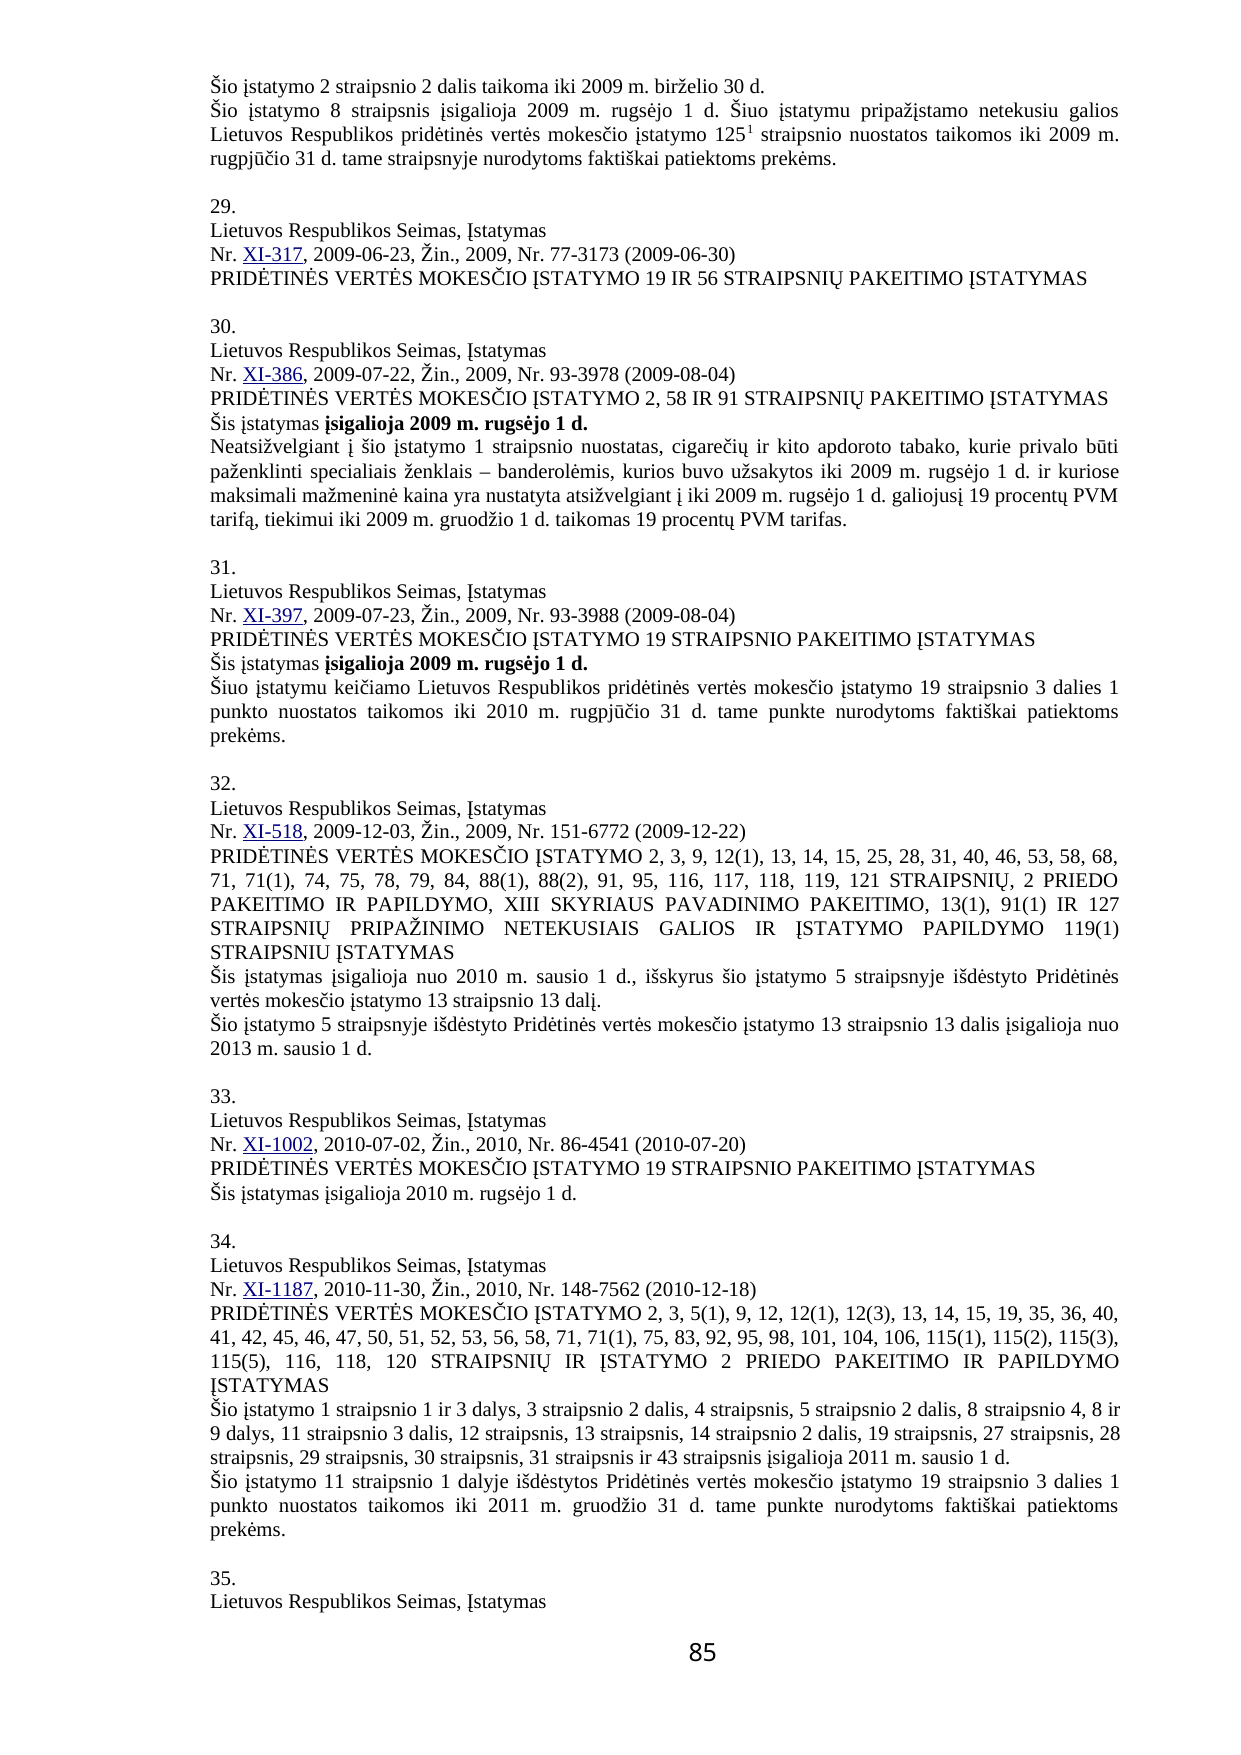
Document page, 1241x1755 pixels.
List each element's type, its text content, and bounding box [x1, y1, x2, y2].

text Šio įstatymo 1 straipsnio 1 ir 3 dalys, 3 straipsnio 2 dalis, 4 straipsnis, 5 straipsnio 2 dalis, 8 straipsnio 4, 8 ir 9 dalys, 11 straipsnio 3 dalis, 12 straipsnis, 13 straipsnis, 14 straipsnio 2 dalis, 19 straipsnis, 27 straipsnis, 28 straipsnis, 29 straipsnis, 30 straipsnis, 31 straipsnis ir 43 straipsnis įsigalioja 2011 m. sausio 1 d. [210, 1397, 1120, 1469]
text 34. [210, 1228, 1120, 1253]
text Lietuvos Respublikos Seimas, Įstatymas [210, 1108, 1120, 1132]
text Lietuvos Respublikos Seimas, Įstatymas [210, 218, 1120, 242]
text PRIDĖTINĖS VERTĖS MOKESČIO ĮSTATYMO 19 STRAIPSNIO PAKEITIMO ĮSTATYMAS [210, 627, 1120, 651]
text Nr. XI-1002, 2010-07-02, Žin., 2010, Nr. 86-4541 (2010-07-20) [210, 1132, 1120, 1156]
text PRIDĖTINĖS VERTĖS MOKESČIO ĮSTATYMO 19 STRAIPSNIO PAKEITIMO ĮSTATYMAS [210, 1156, 1120, 1180]
text Lietuvos Respublikos Seimas, Įstatymas [210, 1589, 1120, 1613]
text PRIDĖTINĖS VERTĖS MOKESČIO ĮSTATYMO 2, 3, 5(1), 9, 12, 12(1), 12(3), 13, 14, 15, 19, 35, 36, 40, 41, 42, 45, 46, 47, 50, 51, 52, 53, 56, 58, 71, 71(1), 75, 83, 92, 95, 98, 101, 104, 106, 115(1), 115(2), 115(3), 115(5), 116, 118, 120 STRAIPSNIŲ IR ĮSTATYMO 2 PRIEDO PAKEITIMO IR PAPILDYMO ĮSTATYMAS [210, 1301, 1120, 1397]
text Nr. XI-397, 2009-07-23, Žin., 2009, Nr. 93-3988 (2009-08-04) [210, 603, 1120, 627]
text Šio įstatymo 5 straipsnyje išdėstyto Pridėtinės vertės mokesčio įstatymo 13 straipsnio 13 dalis įsigalioja nuo 2013 m. sausio 1 d. [210, 1012, 1120, 1060]
text Lietuvos Respublikos Seimas, Įstatymas [210, 338, 1120, 362]
text 30. [210, 314, 1120, 338]
text Šio įstatymo 8 straipsnis įsigalioja 2009 m. rugsėjo 1 d. Šiuo įstatymu pripažįstamo netekusiu galios Lietuvos Respublikos pridėtinės vertės mokesčio įstatymo 1251 straipsnio nuostatos taikomos iki 2009 m. rugpjūčio 31 d. tame straipsnyje nurodytoms faktiškai patiektoms prekėms. [210, 98, 1120, 170]
text PRIDĖTINĖS VERTĖS MOKESČIO ĮSTATYMO 2, 3, 9, 12(1), 13, 14, 15, 25, 28, 31, 40, 46, 53, 58, 68, 71, 71(1), 74, 75, 78, 79, 84, 88(1), 88(2), 91, 95, 116, 117, 118, 119, 121 STRAIPSNIŲ, 2 PRIEDO PAKEITIMO IR PAPILDYMO, XIII SKYRIAUS PAVADINIMO PAKEITIMO, 13(1), 91(1) IR 127 STRAIPSNIŲ PRIPAŽINIMO NETEKUSIAIS GALIOS IR ĮSTATYMO PAPILDYMO 119(1) STRAIPSNIU ĮSTATYMAS [210, 843, 1120, 964]
text Šio įstatymo 2 straipsnio 2 dalis taikoma iki 2009 m. birželio 30 d. [210, 73, 1120, 98]
text Šiuo įstatymu keičiamo Lietuvos Respublikos pridėtinės vertės mokesčio įstatymo 19 straipsnio 3 dalies 1 punkto nuostatos taikomos iki 2010 m. rugpjūčio 31 d. tame punkte nurodytoms faktiškai patiektoms prekėms. [210, 675, 1120, 747]
text Nr. XI-518, 2009-12-03, Žin., 2009, Nr. 151-6772 (2009-12-22) [210, 819, 1120, 843]
text Nr. XI-317, 2009-06-23, Žin., 2009, Nr. 77-3173 (2009-06-30) [210, 242, 1120, 266]
text Šis įstatymas įsigalioja 2009 m. rugsėjo 1 d. [210, 410, 1120, 434]
text Šis įstatymas įsigalioja 2009 m. rugsėjo 1 d. [210, 651, 1120, 675]
text 29. [210, 194, 1120, 218]
text 33. [210, 1084, 1120, 1108]
text Šis įstatymas įsigalioja 2010 m. rugsėjo 1 d. [210, 1180, 1120, 1204]
text Lietuvos Respublikos Seimas, Įstatymas [210, 795, 1120, 819]
text PRIDĖTINĖS VERTĖS MOKESČIO ĮSTATYMO 2, 58 IR 91 STRAIPSNIŲ PAKEITIMO ĮSTATYMAS [210, 386, 1120, 410]
text Nr. XI-386, 2009-07-22, Žin., 2009, Nr. 93-3978 (2009-08-04) [210, 362, 1120, 386]
text Šio įstatymo 11 straipsnio 1 dalyje išdėstytos Pridėtinės vertės mokesčio įstatymo 19 straipsnio 3 dalies 1 punkto nuostatos taikomos iki 2011 m. gruodžio 31 d. tame punkte nurodytoms faktiškai patiektoms prekėms. [210, 1469, 1120, 1541]
text Šis įstatymas įsigalioja nuo 2010 m. sausio 1 d., išskyrus šio įstatymo 5 straipsnyje išdėstyto Pridėtinės vertės mokesčio įstatymo 13 straipsnio 13 dalį. [210, 964, 1120, 1012]
text 35. [210, 1565, 1120, 1589]
text Nr. XI-1187, 2010-11-30, Žin., 2010, Nr. 148-7562 (2010-12-18) [210, 1277, 1120, 1301]
text Lietuvos Respublikos Seimas, Įstatymas [210, 579, 1120, 603]
text Lietuvos Respublikos Seimas, Įstatymas [210, 1253, 1120, 1277]
text Neatsižvelgiant į šio įstatymo 1 straipsnio nuostatas, cigarečių ir kito apdoroto tabako, kurie privalo būti paženklinti specialiais ženklais – banderolėmis, kurios buvo užsakytos iki 2009 m. rugsėjo 1 d. ir kuriose maksimali mažmeninė kaina yra nustatyta atsižvelgiant į iki 2009 m. rugsėjo 1 d. galiojusį 19 procentų PVM tarifą, tiekimui iki 2009 m. gruodžio 1 d. taikomas 19 procentų PVM tarifas. [210, 434, 1120, 531]
text PRIDĖTINĖS VERTĖS MOKESČIO ĮSTATYMO 19 IR 56 STRAIPSNIŲ PAKEITIMO ĮSTATYMAS [210, 266, 1120, 290]
text 32. [210, 771, 1120, 795]
text 31. [210, 555, 1120, 579]
